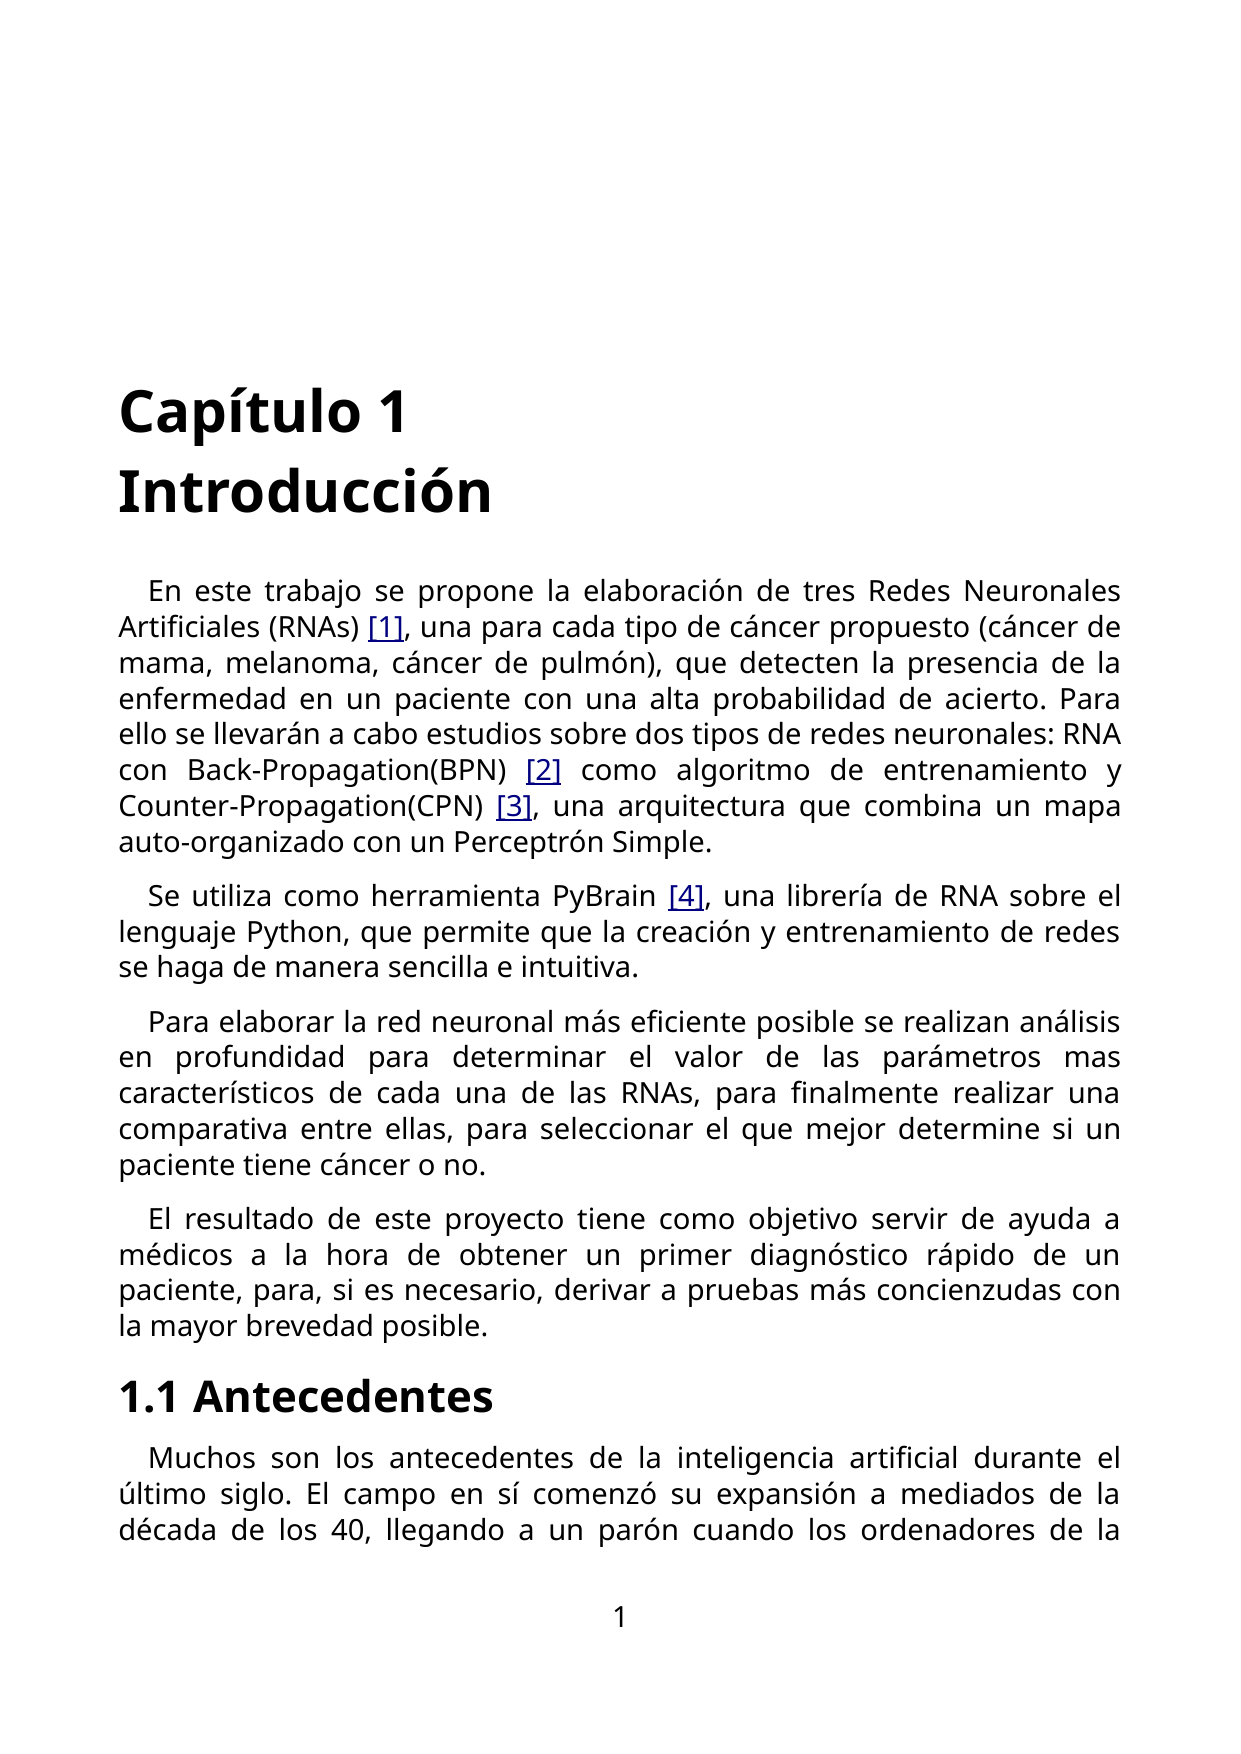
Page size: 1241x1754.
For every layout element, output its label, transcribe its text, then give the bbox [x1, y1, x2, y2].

subtitle Antecedentes [118, 1366, 1122, 1425]
text Se utiliza como herramienta PyBrain [4], una librería de RNA sobre el lenguaje Python, que permite que la creación y entrenamiento de redes se haga de manera sencilla e intuitiva. [118, 875, 1122, 986]
text El resultado de este proyecto tiene como objetivo servir de ayuda a médicos a la hora de obtener un primer diagnóstico rápido de un paciente, para, si es necesario, derivar a pruebas más concienzudas con la mayor brevedad posible. [118, 1198, 1122, 1345]
text Muchos son los antecedentes de la inteligencia artificial durante el último siglo. El campo en sí comenzó su expansión a mediados de la década de los 40, llegando a un parón cuando los ordenadores de la [118, 1438, 1122, 1549]
text En este trabajo se propone la elaboración de tres Redes Neuronales Artificiales (RNAs) [1], una para cada tipo de cáncer propuesto (cáncer de mama, melanoma, cáncer de pulmón), que detecten la presencia de la enfermedad en un paciente con una alta probabilidad de acierto. Para ello se llevarán a cabo estudios sobre dos tipos de redes neuronales: RNA con Back-Propagation(BPN) [2] como algoritmo de entrenamiento y Counter-Propagation(CPN) [3], una arquitectura que combina un mapa auto-organizado con un Perceptrón Simple. [118, 571, 1122, 861]
text Para elaborar la red neuronal más eficiente posible se realizan análisis en profundidad para determinar el valor de las parámetros mas característicos de cada una de las RNAs, para finalmente realizar una comparativa entre ellas, para seleccionar el que mejor determine si un paciente tiene cáncer o no. [118, 1001, 1122, 1183]
subtitle Introducción [118, 370, 1122, 529]
